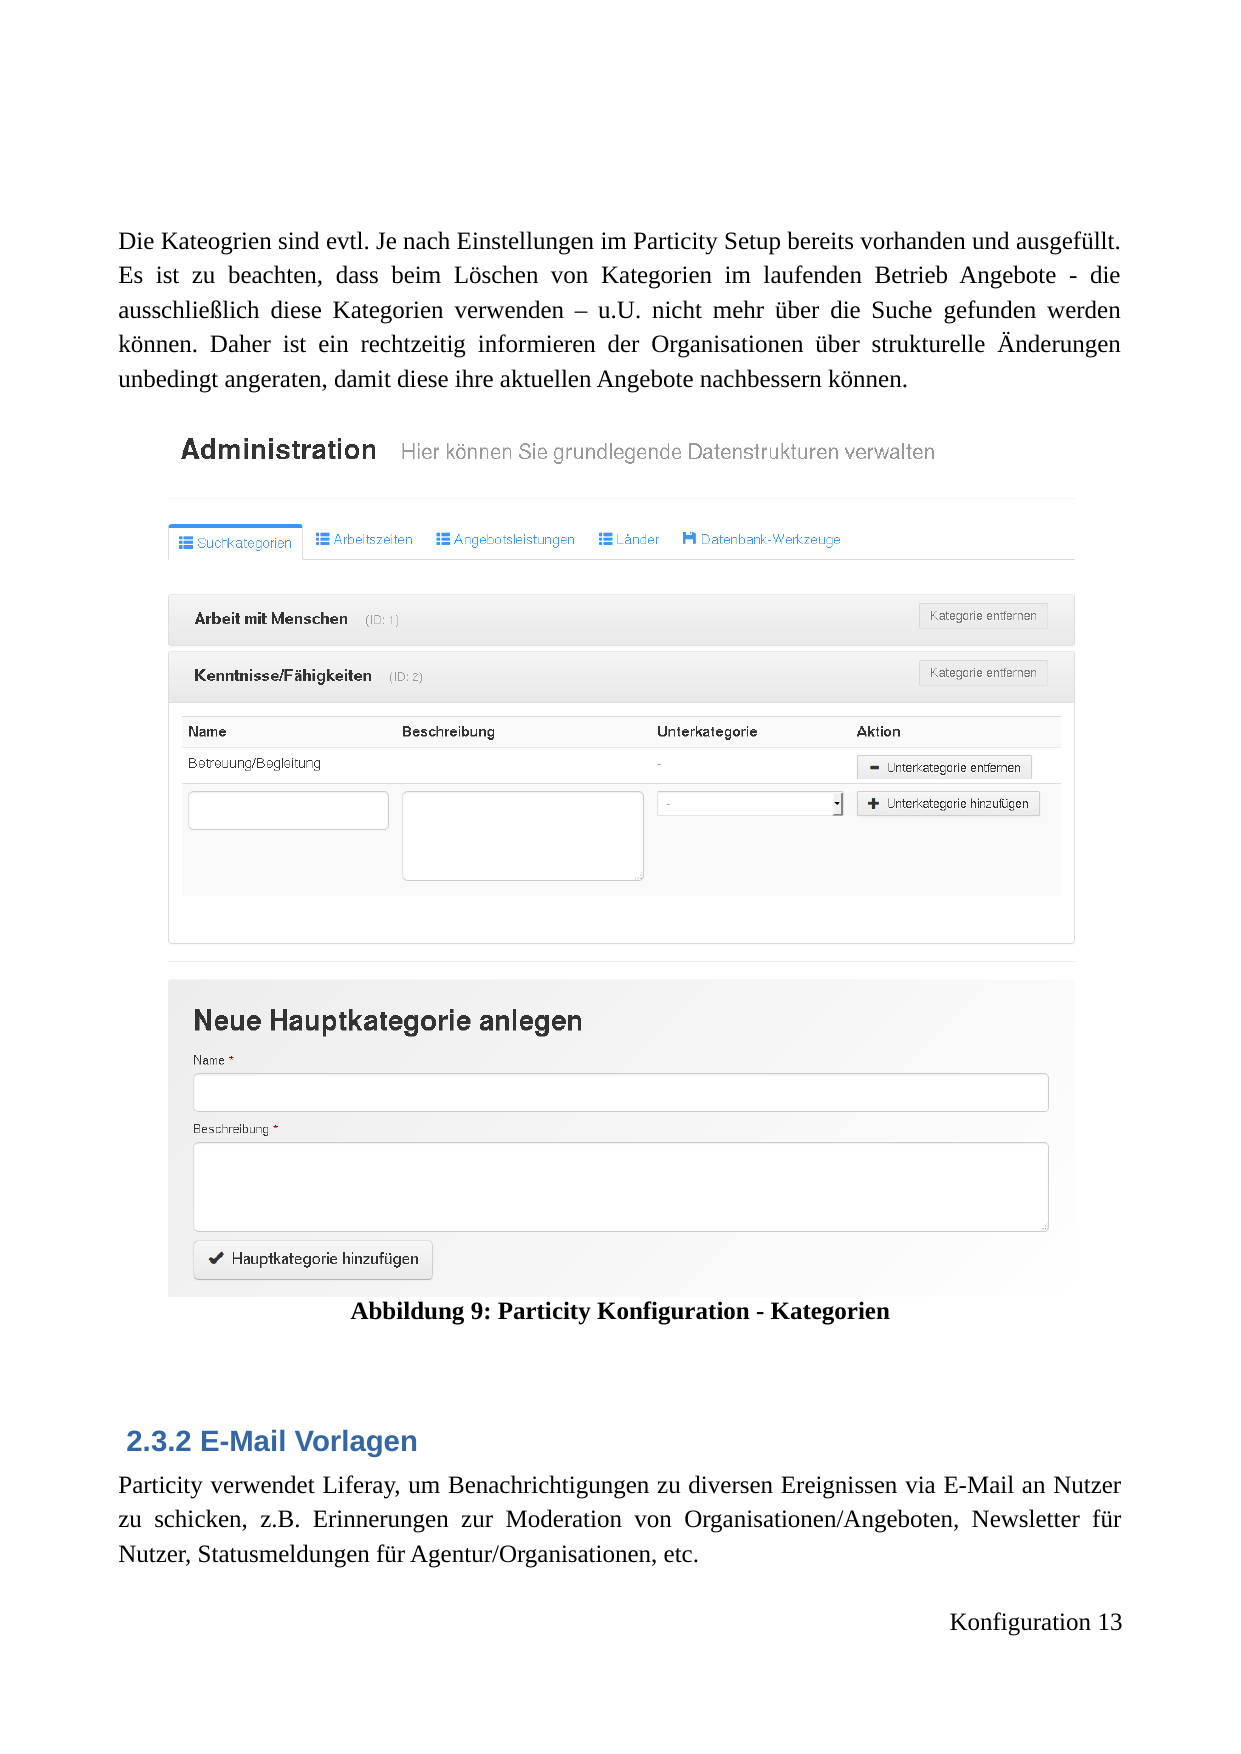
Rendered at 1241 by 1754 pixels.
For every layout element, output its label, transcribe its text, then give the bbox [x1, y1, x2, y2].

picture [160, 425, 1081, 1297]
text Abbildung 9: Particity Konfiguration - Kategorien [175, 1297, 1065, 1325]
text Particity verwendet Liferay, um Benachrichtigungen zu diversen Ereignissen via E-Mail an Nutzer zu schicken, z.B. Erinnerungen zur Moderation von Organisationen/Angeboten, Newsletter für Nutzer, Statusmeldungen für Agentur/Organisationen, etc. [118, 1470, 1122, 1568]
text Die Kateogrien sind evtl. Je nach Einstellungen im Particity Setup bereits vorhanden und ausgefüllt. Es ist zu beachten, dass beim Löschen von Kategorien im laufenden Betrieb Angebote - die ausschließlich diese Kategorien verwenden – u.U. nicht mehr über die Suche gefunden werden können. Daher ist ein rechtzeitig informieren der Organisationen über strukturelle Änderungen unbedingt angeraten, damit diese ihre aktuellen Angebote nachbessern können. [118, 226, 1122, 393]
subtitle E-Mail Vorlagen [118, 1424, 1122, 1458]
